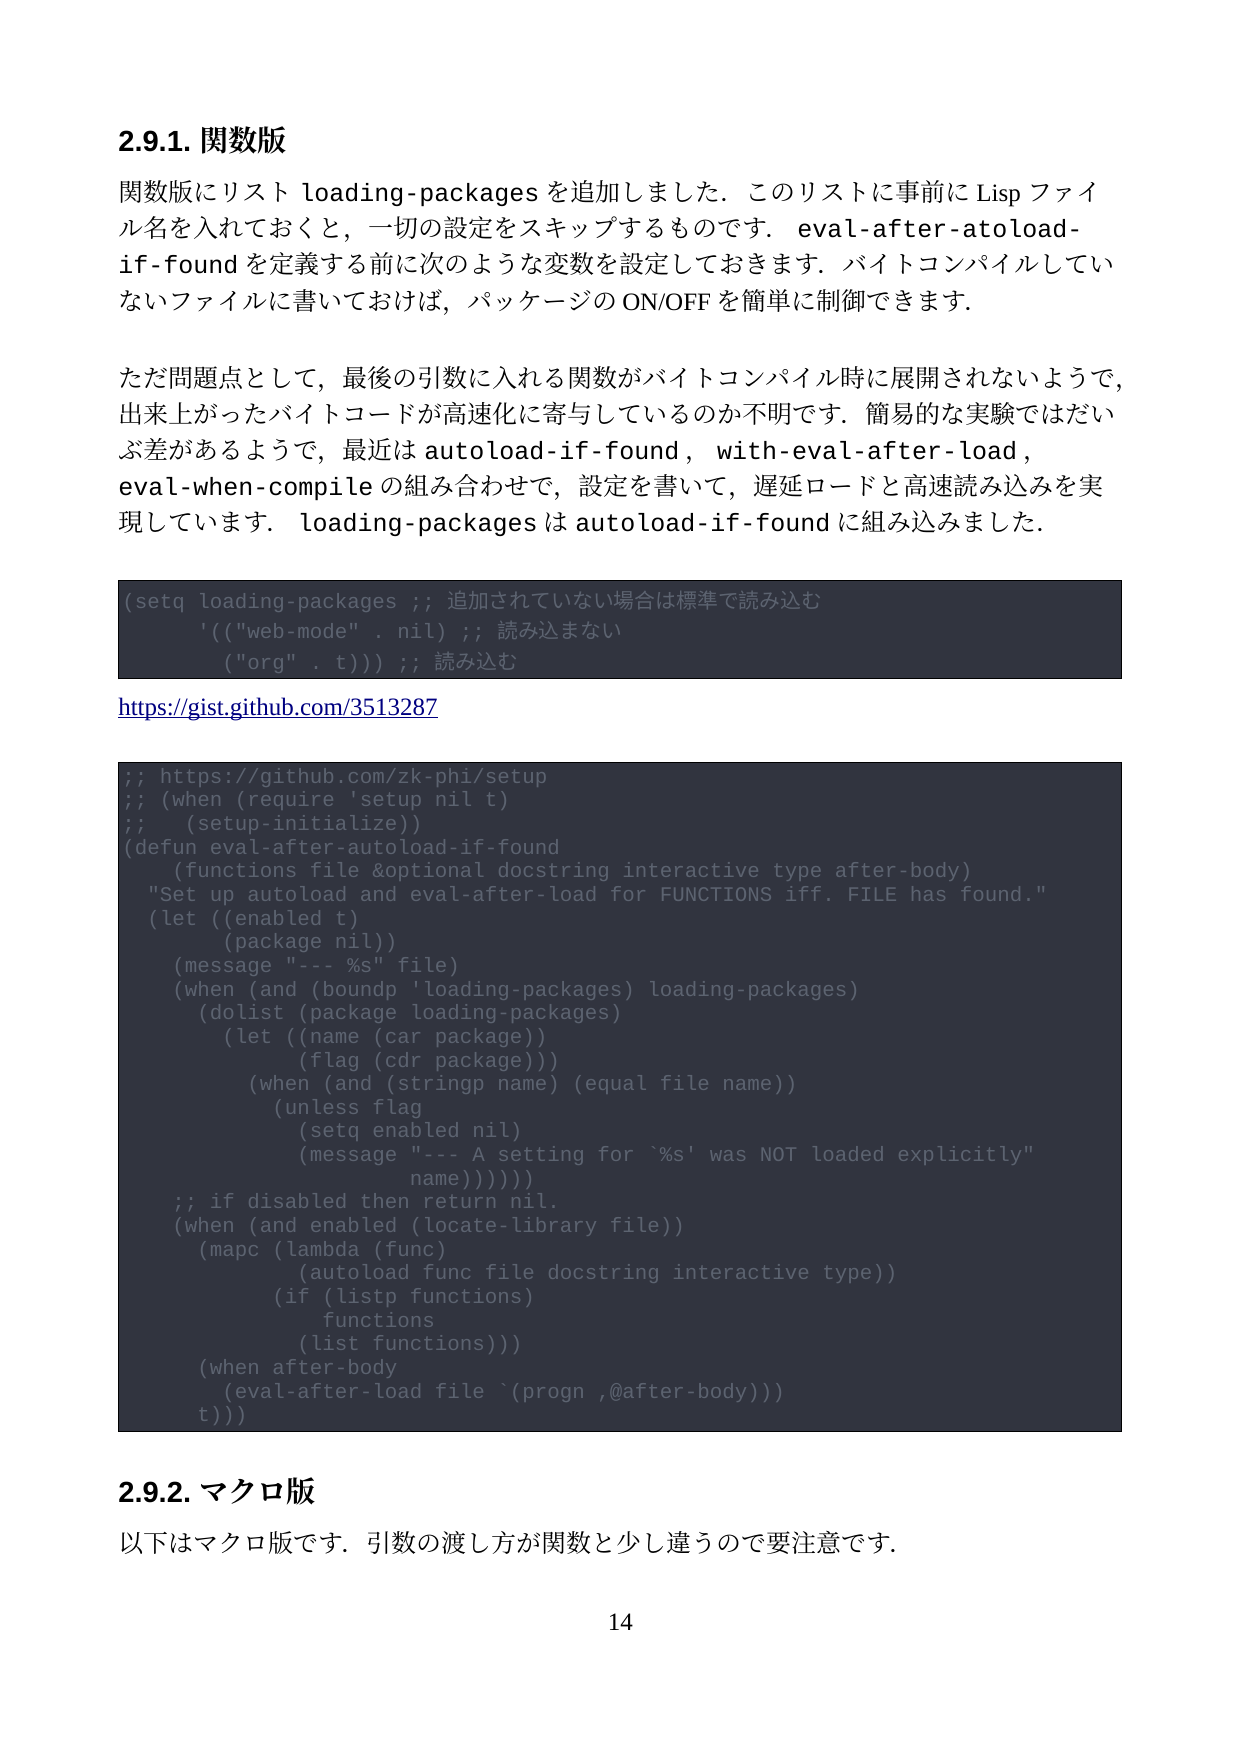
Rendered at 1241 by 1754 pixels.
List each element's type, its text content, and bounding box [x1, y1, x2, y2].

text ;; https://github.com/zk-phi/setup [119, 763, 1121, 786]
text (when (and (boundp 'loading-packages) loading-packages) [119, 975, 1121, 998]
text t))) [119, 1400, 1121, 1431]
text (defun eval-after-autoload-if-found [119, 833, 1121, 856]
text (when after-body [119, 1353, 1121, 1377]
text ;; if disabled then return nil. [119, 1187, 1121, 1211]
text (setq enabled nil) [119, 1117, 1121, 1140]
text ただ問題点として，最後の引数に入れる関数がバイトコンパイル時に展開されないようで，出来上がったバイトコードが高速化に寄与しているのか不明です．簡易的な実験ではだいぶ差があるようで，最近は autoload-if-found ， with-eval-after-load ， eval-when-compile の組み合わせで，設定を書いて，遅延ロードと高速読み込みを実現しています． loading-packages は autoload-if-found に組み込みました． [118, 358, 1122, 568]
text '(("web-mode" . nil) ;; 読み込まない [119, 611, 1121, 641]
text (message "--- A setting for `%s' was NOT loaded explicitly" [119, 1140, 1121, 1164]
text https://gist.github.com/3513287 [118, 692, 1122, 749]
text "Set up autoload and eval-after-load for FUNCTIONS iff. FILE has found." [119, 880, 1121, 904]
text (package nil)) [119, 927, 1121, 951]
text (eval-after-load file `(progn ,@after-body))) [119, 1377, 1121, 1400]
text (message "--- %s" file) [119, 951, 1121, 975]
text ("org" . t))) ;; 読み込む [119, 641, 1121, 678]
text (dolist (package loading-packages) [119, 998, 1121, 1022]
text (if (listp functions) [119, 1282, 1121, 1306]
text (flag (cdr package))) [119, 1046, 1121, 1069]
text (when (and enabled (locate-library file)) [119, 1211, 1121, 1235]
subtitle マクロ版 [118, 1469, 1122, 1511]
text (functions file &optional docstring interactive type after-body) [119, 856, 1121, 880]
text (let ((name (car package)) [119, 1022, 1121, 1046]
text 関数版にリスト loading-packages を追加しました．このリストに事前に Lisp ファイル名を入れておくと，一切の設定をスキップするものです． eval-after-atoload-if-found を定義する前に次のような変数を設定しておきます．バイトコンパイルしていないファイルに書いておけば，パッケージのON/OFFを簡単に制御できます． [118, 172, 1122, 346]
text (unless flag [119, 1093, 1121, 1117]
subtitle 関数版 [118, 118, 1122, 160]
text (list functions))) [119, 1329, 1121, 1353]
text (mapc (lambda (func) [119, 1235, 1121, 1258]
text 以下はマクロ版です．引数の渡し方が関数と少し違うので要注意です． [118, 1524, 1122, 1559]
text ;; (setup-initialize)) [119, 809, 1121, 833]
text ;; (when (require 'setup nil t) [119, 786, 1121, 809]
text (let ((enabled t) [119, 904, 1121, 927]
text (autoload func file docstring interactive type)) [119, 1258, 1121, 1282]
text functions [119, 1306, 1121, 1329]
text name)))))) [119, 1164, 1121, 1187]
text (when (and (stringp name) (equal file name)) [119, 1069, 1121, 1093]
text (setq loading-packages ;; 追加されていない場合は標準で読み込む [119, 581, 1121, 611]
